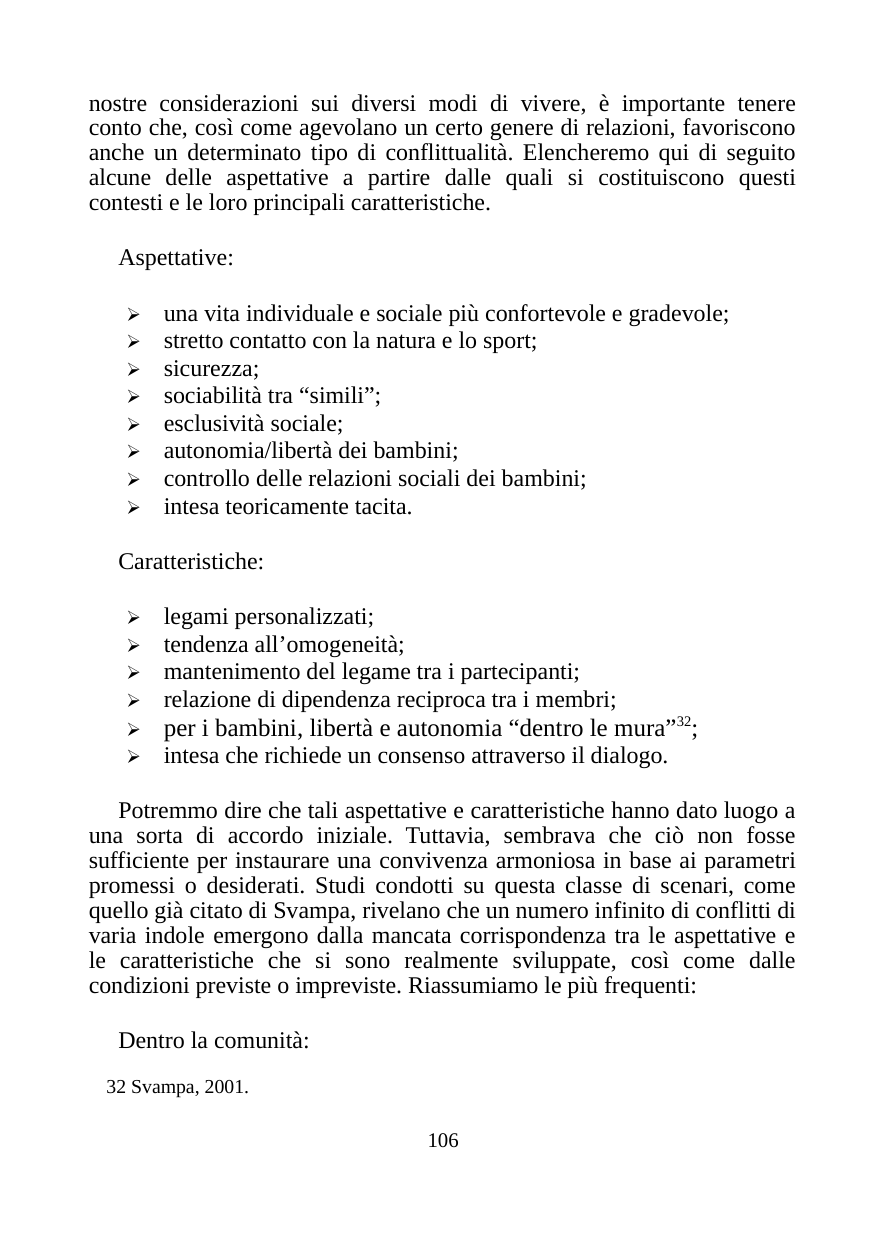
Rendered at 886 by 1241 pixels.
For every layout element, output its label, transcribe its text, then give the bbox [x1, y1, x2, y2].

list Svampa, 2001. [88, 1075, 797, 1098]
text Potremmo dire che tali aspettative e caratteristiche hanno dato luogo a una sorta di accordo iniziale. Tuttavia, sembrava che ciò non fosse sufficiente per instaurare una convivenza armoniosa in base ai parametri promessi o desiderati. Studi condotti su questa classe di scenari, come quello già citato di Svampa, rivelano che un numero infinito di conflitti di varia indole emergono dalla mancata corrispondenza tra le aspettative e le caratteristiche che si sono realmente sviluppate, così come dalle condizioni previste o impreviste. Riassumiamo le più frequenti: [88, 797, 797, 998]
list controllo delle relazioni sociali dei bambini; [126, 464, 797, 492]
list stretto contatto con la natura e lo sport; [126, 326, 797, 354]
list relazione di dipendenza reciproca tra i membri; [126, 685, 797, 713]
list legami personalizzati; [126, 602, 797, 630]
list per i bambini, libertà e autonomia “dentro le mura”; [126, 713, 797, 741]
list sicurezza; [126, 354, 797, 381]
list intesa che richiede un consenso attraverso il dialogo. [126, 741, 797, 769]
text Caratteristiche: [88, 547, 797, 574]
list una vita individuale e sociale più confortevole e gradevole; [126, 298, 797, 326]
text nostre considerazioni sui diversi modi di vivere, è importante tenere conto che, così come agevolano un certo genere di relazioni, favoriscono anche un determinato tipo di conflittualità. Elencheremo qui di seguito alcune delle aspettative a partire dalle quali si costituiscono questi contesti e le loro principali caratteristiche. [88, 88, 797, 216]
list esclusività sociale; [126, 409, 797, 437]
list tendenza all’omogeneità; [126, 630, 797, 657]
text Dentro la comunità: [88, 1026, 797, 1054]
text Aspettative: [88, 243, 797, 271]
list sociabilità tra “simili”; [126, 381, 797, 409]
list mantenimento del legame tra i partecipanti; [126, 657, 797, 685]
list autonomia/libertà dei bambini; [126, 437, 797, 464]
list intesa teoricamente tacita. [126, 492, 797, 519]
